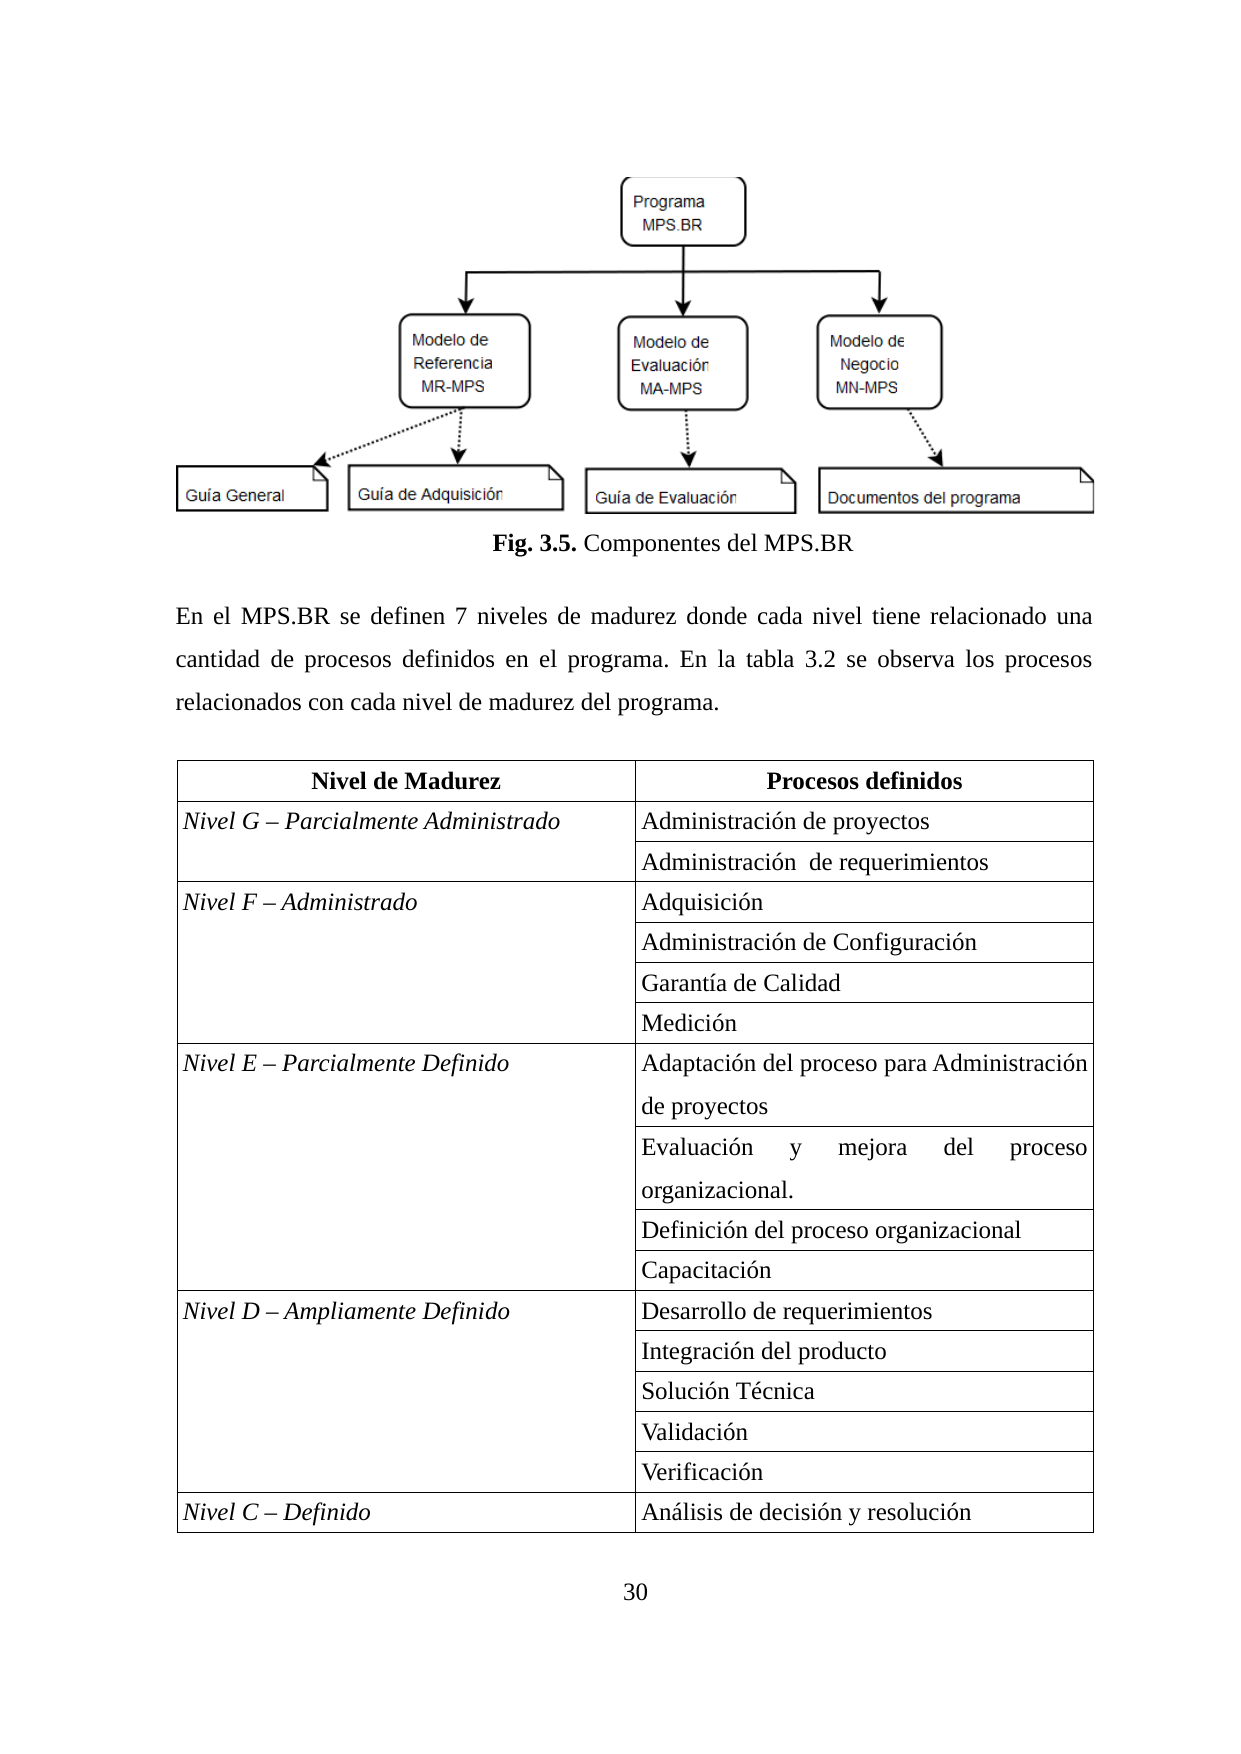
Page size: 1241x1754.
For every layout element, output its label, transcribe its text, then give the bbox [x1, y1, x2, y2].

table_cell Evaluación y mejora del proceso organizacional. [636, 1127, 1093, 1209]
table_cell Garantía de Calidad [636, 963, 1093, 1002]
table_cell Verificación [636, 1452, 1093, 1492]
table_cell Adaptación del proceso para Administración de proyectos [636, 1044, 1093, 1126]
table_cell Nivel G – Parcialmente Administrado [178, 802, 635, 881]
table_header Nivel de Madurez [178, 761, 635, 801]
table_cell Medición [636, 1003, 1093, 1042]
table_cell Capacitación [636, 1251, 1093, 1290]
table_cell Nivel D – Ampliamente Definido [178, 1291, 635, 1492]
table_cell Análisis de decisión y resolución [636, 1493, 1093, 1532]
table_cell Nivel C – Definido [178, 1493, 635, 1532]
table_cell Nivel E – Parcialmente Definido [178, 1044, 635, 1290]
table_cell Integración del producto [636, 1331, 1093, 1371]
table_cell Desarrollo de requerimientos [636, 1291, 1093, 1330]
table_cell Definición del proceso organizacional [636, 1210, 1093, 1250]
list Fig. 3.5. Componentes del MPS.BR [214, 514, 1093, 557]
table_header Procesos definidos [636, 761, 1093, 801]
table_cell Administración de requerimientos [636, 842, 1093, 881]
picture [176, 177, 1095, 514]
table_cell Adquisición [636, 882, 1093, 922]
list En el MPS.BR se definen 7 niveles de madurez donde cada nivel tiene relacionado una cantidad de procesos definidos en el programa. En la tabla 3.2 se observa los procesos relacionados con cada nivel de madurez del programa. [175, 601, 1093, 716]
table_cell Solución Técnica [636, 1372, 1093, 1411]
table_cell Administración de proyectos [636, 802, 1093, 841]
table_cell Validación [636, 1412, 1093, 1451]
table_cell Nivel F – Administrado [178, 882, 635, 1042]
table_cell Administración de Configuración [636, 923, 1093, 962]
